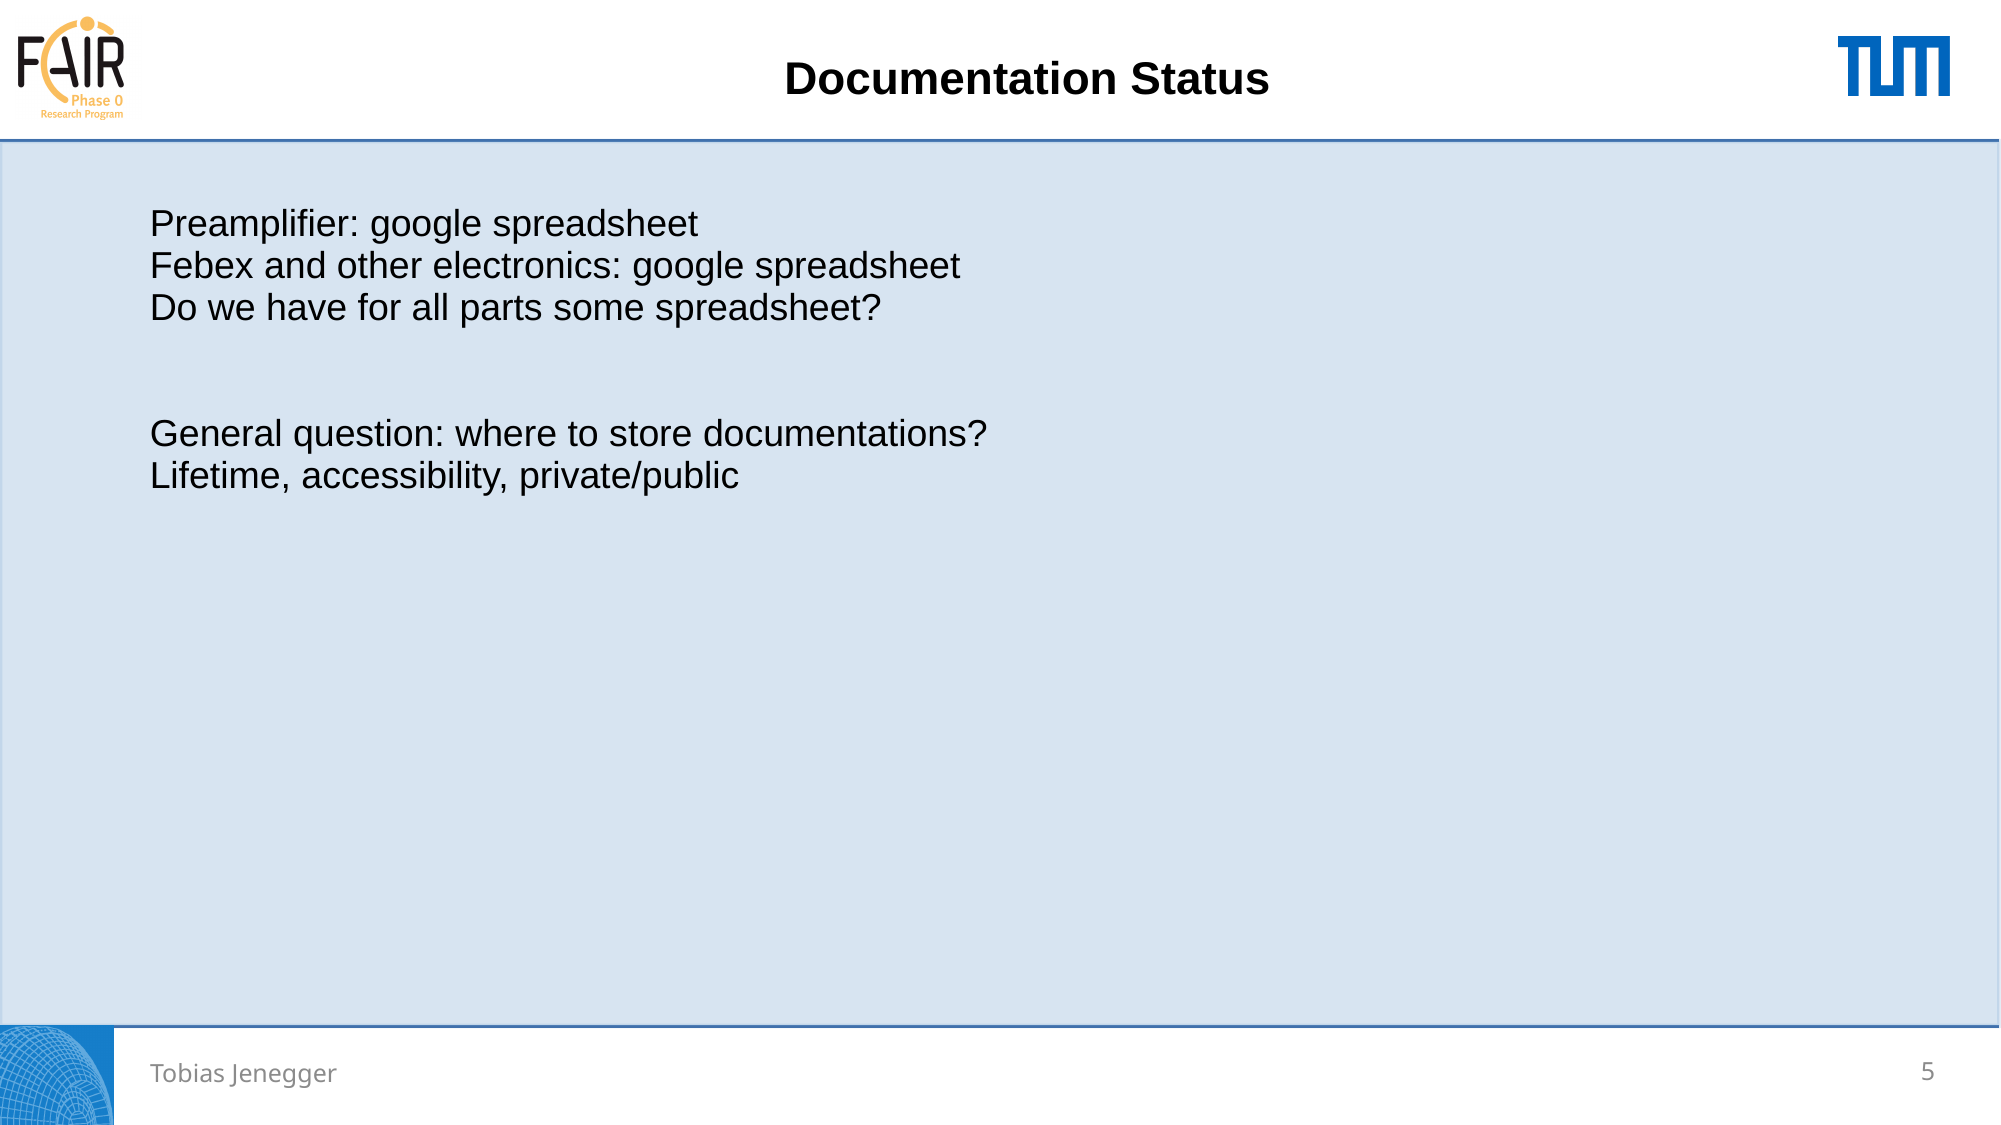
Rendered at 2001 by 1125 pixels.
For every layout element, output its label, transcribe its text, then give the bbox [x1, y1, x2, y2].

picture [0, 1025, 114, 1125]
picture [15, 15, 142, 120]
text_box Documentation Status [300, 45, 1756, 112]
text_box Preamplifier: google spreadsheet Febex and other electronics: google spreadsheet Do we have for all parts some spreadsheet? General question: where to store documentations? Lifetime, accessibility, private/public [135, 195, 1981, 546]
picture [1838, 36, 1950, 96]
